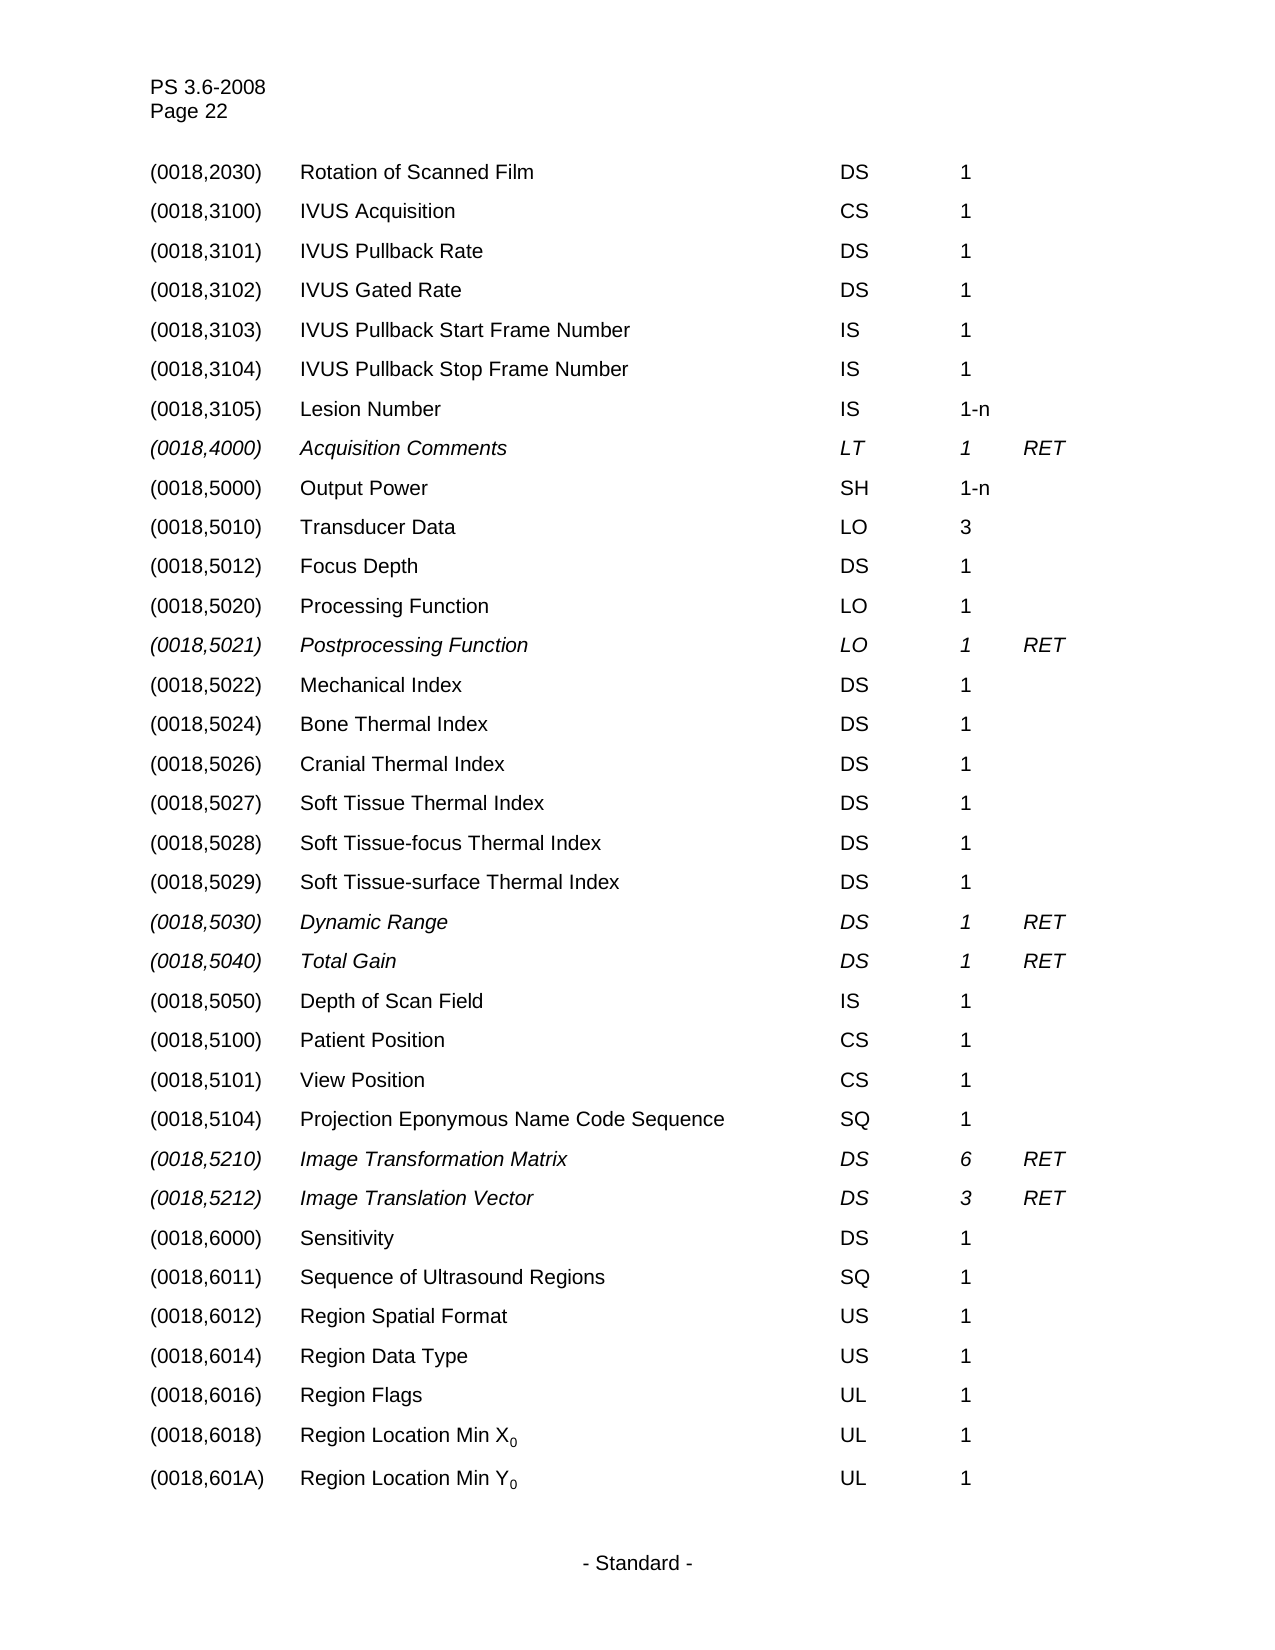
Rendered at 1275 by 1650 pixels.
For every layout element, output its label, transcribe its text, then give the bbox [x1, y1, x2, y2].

table_cell 1 [953, 663, 1016, 703]
table_cell [1016, 1374, 1166, 1413]
table_cell LO [833, 584, 953, 624]
table_cell DS [833, 229, 953, 268]
table_cell Region Location Min Y0 [293, 1456, 833, 1498]
table_cell CS [833, 1058, 953, 1097]
table_cell 1-n [953, 387, 1016, 426]
table_cell Depth of Scan Field [293, 979, 833, 1018]
table_cell (0018,6012) [143, 1295, 293, 1334]
table_cell 1 [953, 1456, 1016, 1498]
table_cell DS [833, 150, 953, 189]
table_cell DS [833, 703, 953, 742]
table_cell [1016, 1058, 1166, 1097]
table_cell Soft Tissue Thermal Index [293, 782, 833, 821]
table_cell 1 [953, 979, 1016, 1018]
table_cell 3 [953, 505, 1016, 545]
table_cell Processing Function [293, 584, 833, 624]
table_cell 1 [953, 1295, 1016, 1334]
table_cell DS [833, 1216, 953, 1255]
table_cell LO [833, 505, 953, 545]
table_cell 1 [953, 1413, 1016, 1456]
table_cell (0018,5027) [143, 782, 293, 821]
table_cell (0018,6014) [143, 1334, 293, 1374]
table_cell [1016, 1295, 1166, 1334]
table_cell DS [833, 782, 953, 821]
table_cell 1 [953, 1374, 1016, 1413]
table_cell (0018,6018) [143, 1413, 293, 1456]
table_cell (0018,5020) [143, 584, 293, 624]
table_cell [1016, 505, 1166, 545]
table_cell IS [833, 348, 953, 387]
table_cell (0018,5026) [143, 742, 293, 782]
table_cell IVUS Pullback Start Frame Number [293, 308, 833, 347]
table_cell Rotation of Scanned Film [293, 150, 833, 189]
table_cell Bone Thermal Index [293, 703, 833, 742]
table_cell 1 [953, 1255, 1016, 1295]
table_cell [1016, 150, 1166, 189]
table_cell 1 [953, 1058, 1016, 1097]
table_cell (0018,5050) [143, 979, 293, 1018]
table_cell 1 [953, 584, 1016, 624]
table_cell 1 [953, 229, 1016, 268]
table_cell SH [833, 466, 953, 505]
table_cell (0018,3102) [143, 269, 293, 308]
table_cell Acquisition Comments [293, 426, 833, 466]
table_cell [1016, 979, 1166, 1018]
table_cell Total Gain [293, 940, 833, 979]
table_cell 1 [953, 1216, 1016, 1255]
table_cell (0018,2030) [143, 150, 293, 189]
table_cell DS [833, 861, 953, 900]
table_cell [1016, 742, 1166, 782]
table_cell Output Power [293, 466, 833, 505]
table_cell IS [833, 308, 953, 347]
table_cell DS [833, 663, 953, 703]
table_cell [1016, 703, 1166, 742]
table_cell Region Location Min X0 [293, 1413, 833, 1456]
table_cell [1016, 1019, 1166, 1058]
table_cell UL [833, 1456, 953, 1498]
table_cell [1016, 584, 1166, 624]
table_cell RET [1016, 940, 1166, 979]
table_cell 1 [953, 624, 1016, 663]
table_cell (0018,5212) [143, 1176, 293, 1216]
table_cell [1016, 782, 1166, 821]
table_cell (0018,5210) [143, 1137, 293, 1176]
table_cell [1016, 466, 1166, 505]
table_cell (0018,5030) [143, 900, 293, 939]
table_cell 1 [953, 269, 1016, 308]
table_cell 1 [953, 190, 1016, 229]
table_cell Region Data Type [293, 1334, 833, 1374]
table_cell RET [1016, 1176, 1166, 1216]
table_cell IVUS Pullback Rate [293, 229, 833, 268]
table_cell (0018,5010) [143, 505, 293, 545]
table_cell LO [833, 624, 953, 663]
table_cell Cranial Thermal Index [293, 742, 833, 782]
table_cell SQ [833, 1255, 953, 1295]
table_cell [1016, 387, 1166, 426]
table_cell DS [833, 900, 953, 939]
table_cell DS [833, 1176, 953, 1216]
table_cell (0018,5000) [143, 466, 293, 505]
table_cell 1 [953, 348, 1016, 387]
table_cell (0018,6016) [143, 1374, 293, 1413]
table_cell [1016, 1413, 1166, 1456]
table_cell 1 [953, 782, 1016, 821]
table_cell (0018,6011) [143, 1255, 293, 1295]
table_cell IS [833, 979, 953, 1018]
table_cell DS [833, 821, 953, 861]
table_cell US [833, 1295, 953, 1334]
table_cell US [833, 1334, 953, 1374]
table_cell (0018,5029) [143, 861, 293, 900]
table_cell (0018,5100) [143, 1019, 293, 1058]
table_cell [1016, 269, 1166, 308]
table_cell View Position [293, 1058, 833, 1097]
table_cell [1016, 861, 1166, 900]
table_cell LT [833, 426, 953, 466]
table_cell (0018,3105) [143, 387, 293, 426]
table_cell RET [1016, 1137, 1166, 1176]
table_cell (0018,5101) [143, 1058, 293, 1097]
table_cell 1 [953, 940, 1016, 979]
table_cell (0018,3101) [143, 229, 293, 268]
table_cell [1016, 1216, 1166, 1255]
table_cell 1-n [953, 466, 1016, 505]
table_cell Soft Tissue-surface Thermal Index [293, 861, 833, 900]
table_cell Mechanical Index [293, 663, 833, 703]
table_cell [1016, 308, 1166, 347]
table_cell [1016, 1334, 1166, 1374]
table_cell 6 [953, 1137, 1016, 1176]
table_cell UL [833, 1374, 953, 1413]
table_cell 1 [953, 742, 1016, 782]
table_cell [1016, 1456, 1166, 1498]
table_cell (0018,601A) [143, 1456, 293, 1498]
table_cell Lesion Number [293, 387, 833, 426]
table_cell (0018,3104) [143, 348, 293, 387]
table_cell Sensitivity [293, 1216, 833, 1255]
table_cell Sequence of Ultrasound Regions [293, 1255, 833, 1295]
table_cell (0018,5021) [143, 624, 293, 663]
table_cell (0018,3103) [143, 308, 293, 347]
table_cell [1016, 348, 1166, 387]
table_cell (0018,5012) [143, 545, 293, 584]
table_cell DS [833, 269, 953, 308]
table_cell 1 [953, 545, 1016, 584]
table_cell CS [833, 1019, 953, 1058]
table_cell Projection Eponymous Name Code Sequence [293, 1098, 833, 1137]
table_cell Dynamic Range [293, 900, 833, 939]
table_cell [1016, 663, 1166, 703]
table_cell 1 [953, 308, 1016, 347]
table_cell [1016, 545, 1166, 584]
table_cell (0018,4000) [143, 426, 293, 466]
table_cell SQ [833, 1098, 953, 1137]
table_cell (0018,5104) [143, 1098, 293, 1137]
table_cell IVUS Gated Rate [293, 269, 833, 308]
table_cell (0018,3100) [143, 190, 293, 229]
table_cell DS [833, 742, 953, 782]
table_cell DS [833, 940, 953, 979]
table_cell RET [1016, 624, 1166, 663]
table_cell 1 [953, 1098, 1016, 1137]
table_cell 1 [953, 1019, 1016, 1058]
table_cell [1016, 1255, 1166, 1295]
table_cell CS [833, 190, 953, 229]
table_cell 1 [953, 861, 1016, 900]
table_cell 1 [953, 821, 1016, 861]
table_cell Image Transformation Matrix [293, 1137, 833, 1176]
table_cell Transducer Data [293, 505, 833, 545]
table_cell UL [833, 1413, 953, 1456]
table_cell 1 [953, 900, 1016, 939]
table_cell 1 [953, 1334, 1016, 1374]
table_cell [1016, 229, 1166, 268]
table_cell IVUS Acquisition [293, 190, 833, 229]
table_cell 1 [953, 426, 1016, 466]
table_cell Focus Depth [293, 545, 833, 584]
table_cell 3 [953, 1176, 1016, 1216]
table_cell Region Flags [293, 1374, 833, 1413]
table_cell [1016, 1098, 1166, 1137]
table_cell Patient Position [293, 1019, 833, 1058]
table_cell 1 [953, 703, 1016, 742]
table_cell RET [1016, 900, 1166, 939]
table_cell (0018,5024) [143, 703, 293, 742]
table_cell DS [833, 1137, 953, 1176]
table_cell 1 [953, 150, 1016, 189]
table_cell (0018,5040) [143, 940, 293, 979]
table_cell Image Translation Vector [293, 1176, 833, 1216]
table_cell Soft Tissue-focus Thermal Index [293, 821, 833, 861]
table_cell DS [833, 545, 953, 584]
table_cell (0018,5028) [143, 821, 293, 861]
table_cell RET [1016, 426, 1166, 466]
table_cell [1016, 821, 1166, 861]
table_cell [1016, 190, 1166, 229]
table_cell Region Spatial Format [293, 1295, 833, 1334]
table_cell Postprocessing Function [293, 624, 833, 663]
table_cell IVUS Pullback Stop Frame Number [293, 348, 833, 387]
table_cell (0018,6000) [143, 1216, 293, 1255]
table_cell (0018,5022) [143, 663, 293, 703]
table_cell IS [833, 387, 953, 426]
